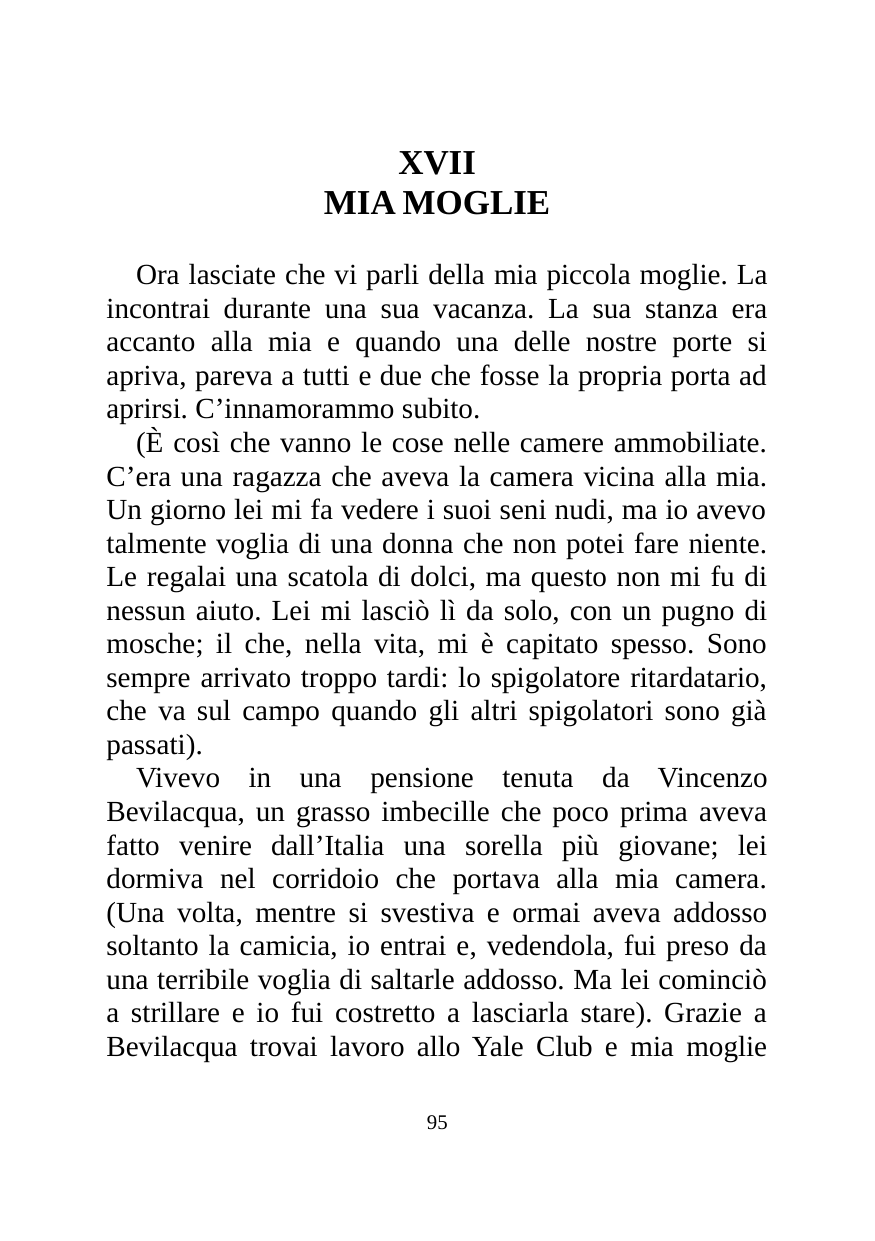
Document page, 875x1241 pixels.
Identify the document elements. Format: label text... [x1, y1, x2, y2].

subtitle XVII MIA MOGLIE [106, 142, 768, 222]
text (È così che vanno le cose nelle camere ammobiliate. C’era una ragazza che aveva la camera vicina alla mia. Un giorno lei mi fa vedere i suoi seni nudi, ma io avevo talmente voglia di una donna che non potei fare niente. Le regalai una scatola di dolci, ma questo non mi fu di nessun aiuto. Lei mi lasciò lì da solo, con un pugno di mosche; il che, nella vita, mi è capitato spesso. Sono sempre arrivato troppo tardi: lo spigolatore ritardatario, che va sul campo quando gli altri spigolatori sono già passati). [106, 425, 768, 761]
text Vivevo in una pensione tenuta da Vincenzo Bevilacqua, un grasso imbecille che poco prima aveva fatto venire dall’Italia una sorella più giovane; lei dormiva nel corridoio che portava alla mia camera. (Una volta, mentre si svestiva e ormai aveva addosso soltanto la camicia, io entrai e, vedendola, fui preso da una terribile voglia di saltarle addosso. Ma lei cominciò a strillare e io fui costretto a lasciarla stare). Grazie a Bevilacqua trovai lavoro allo Yale Club e mia moglie [106, 761, 768, 1062]
text Ora lasciate che vi parli della mia piccola moglie. La incontrai durante una sua vacanza. La sua stanza era accanto alla mia e quando una delle nostre porte si apriva, pareva a tutti e due che fosse la propria porta ad aprirsi. C’innamorammo subito. [106, 257, 768, 425]
